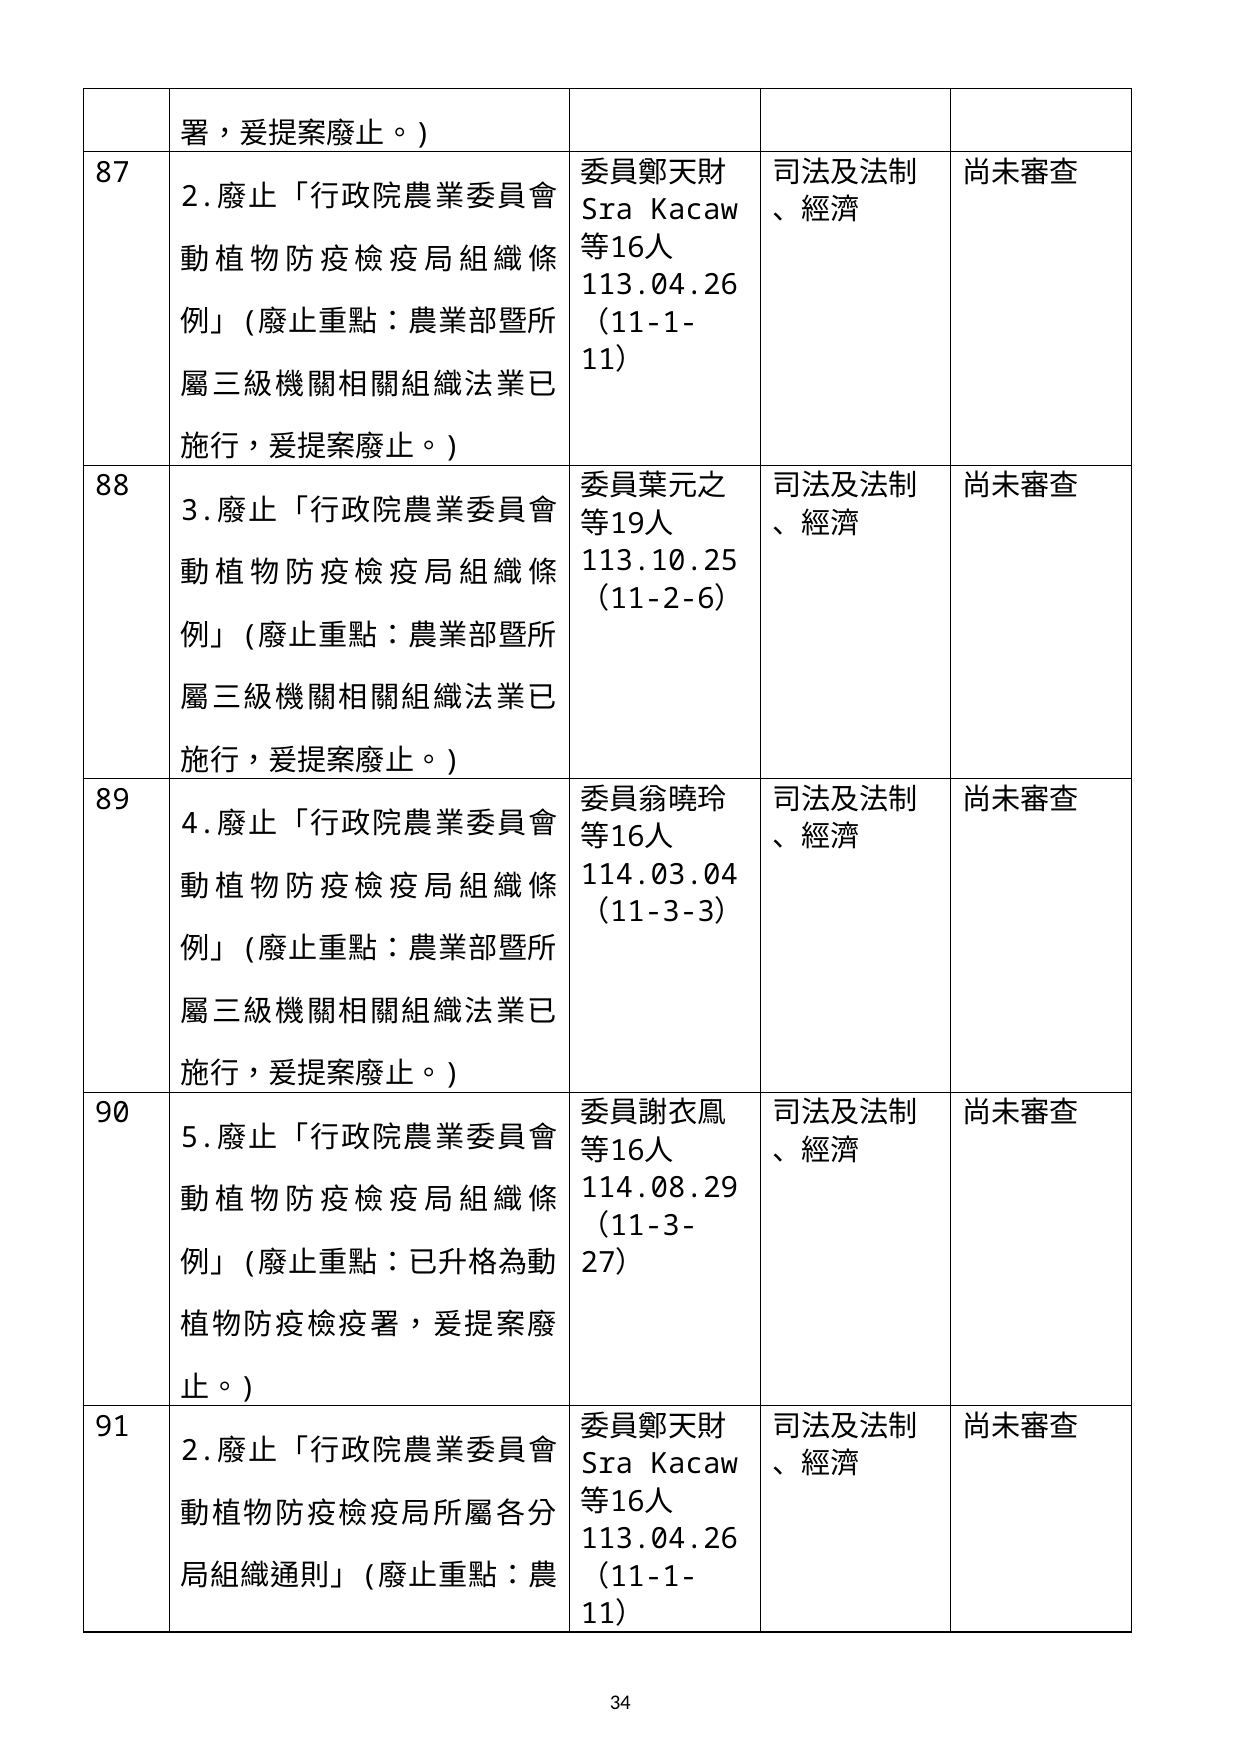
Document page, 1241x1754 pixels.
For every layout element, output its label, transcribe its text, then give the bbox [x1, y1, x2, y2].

table_cell 88 [84, 466, 169, 778]
table_cell 尚未審查 [951, 1093, 1131, 1405]
table_cell 87 [84, 152, 169, 465]
table_cell 司法及法制、經濟 [761, 779, 950, 1092]
table_cell 尚未審查 [951, 466, 1131, 778]
table_cell 委員鄭天財 Sra Kacaw 等16人 113.04.26 （11-1-11） [570, 1406, 760, 1631]
table_cell 91 [84, 1406, 169, 1631]
table_cell 委員謝衣鳯 等16人 114.08.29 （11-3-27） [570, 1093, 760, 1405]
table_cell 尚未審查 [951, 1406, 1131, 1631]
table_cell 司法及法制、經濟 [761, 152, 950, 465]
table_cell [84, 89, 169, 151]
table_cell 委員葉元之 等19人 113.10.25 （11-2-6） [570, 466, 760, 778]
table_cell 尚未審查 [951, 152, 1131, 465]
table_cell 司法及法制、經濟 [761, 466, 950, 778]
table_cell 署，爰提案廢止。) [170, 89, 569, 151]
table_cell 司法及法制、經濟 [761, 1406, 950, 1631]
table_cell [761, 89, 950, 151]
table_cell 4.廢止「行政院農業委員會動植物防疫檢疫局組織條例」(廢止重點：農業部暨所屬三級機關相關組織法業已施行，爰提案廢止。) [170, 779, 569, 1092]
table_cell 2.廢止「行政院農業委員會動植物防疫檢疫局組織條例」(廢止重點：農業部暨所屬三級機關相關組織法業已施行，爰提案廢止。) [170, 152, 569, 465]
table_cell 尚未審查 [951, 779, 1131, 1092]
table_cell 委員鄭天財 Sra Kacaw 等16人 113.04.26 （11-1-11） [570, 152, 760, 465]
table_cell 3.廢止「行政院農業委員會動植物防疫檢疫局組織條例」(廢止重點：農業部暨所屬三級機關相關組織法業已施行，爰提案廢止。) [170, 466, 569, 778]
table_cell 委員翁曉玲 等16人 114.03.04 （11-3-3） [570, 779, 760, 1092]
table_cell 90 [84, 1093, 169, 1405]
table_cell 89 [84, 779, 169, 1092]
table_cell 5.廢止「行政院農業委員會動植物防疫檢疫局組織條例」(廢止重點：已升格為動植物防疫檢疫署，爰提案廢止。) [170, 1093, 569, 1405]
table_cell [951, 89, 1131, 151]
table_cell 2.廢止「行政院農業委員會動植物防疫檢疫局所屬各分局組織通則」(廢止重點：農 [170, 1406, 569, 1631]
table_cell 司法及法制、經濟 [761, 1093, 950, 1405]
table_cell [570, 89, 760, 151]
